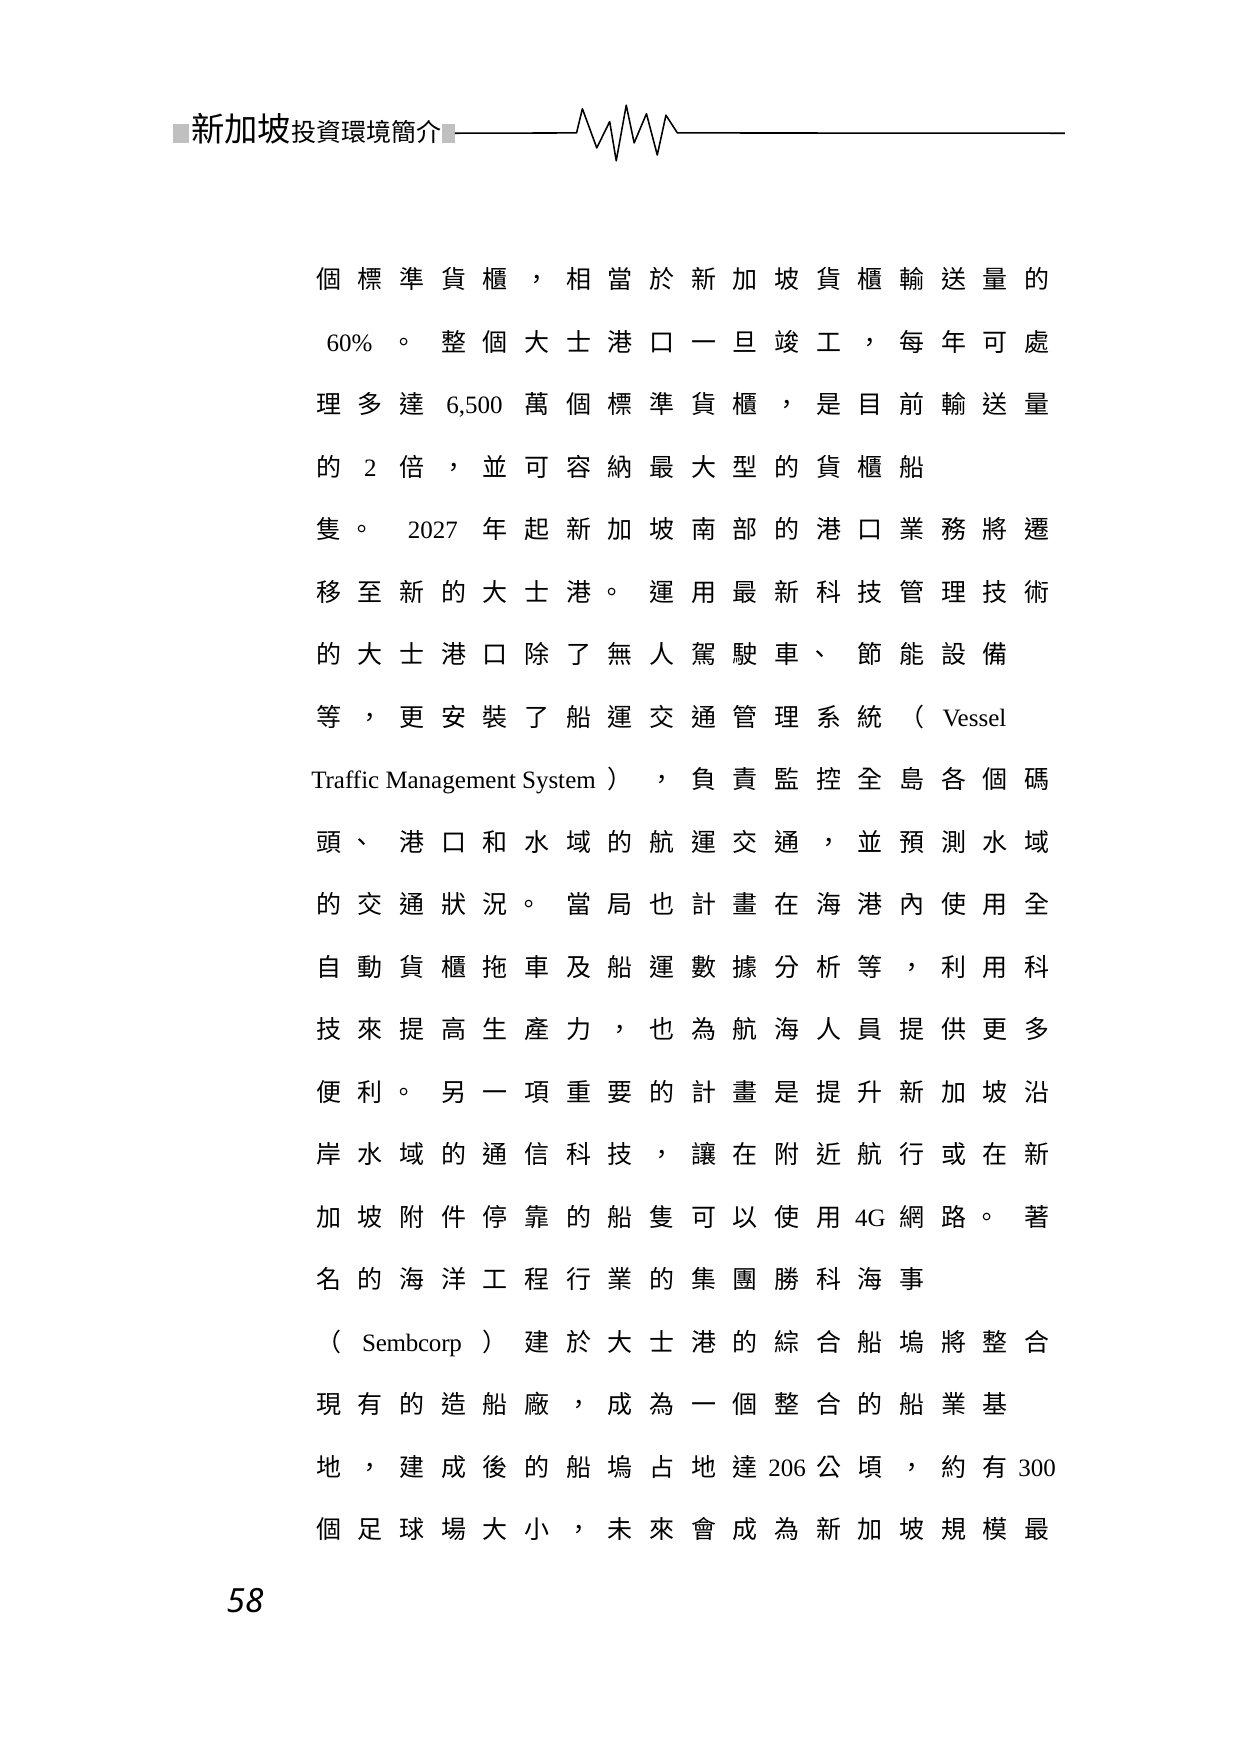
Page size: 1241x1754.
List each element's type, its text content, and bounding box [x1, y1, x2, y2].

text 個標準貨櫃，相當於新加坡貨櫃輸送量的60%。整個大士港口一旦竣工，每年可處理多達6,500萬個標準貨櫃，是目前輸送量的2倍，並可容納最大型的貨櫃船隻。2027年起新加坡南部的港口業務將遷移至新的大士港。運用最新科技管理技術的大士港口除了無人駕駛車、節能設備等，更安裝了船運交通管理系統（Vessel Traffic Management System），負責監控全島各個碼頭、港口和水域的航運交通，並預測水域的交通狀況。當局也計畫在海港內使用全自動貨櫃拖車及船運數據分析等，利用科技來提高生產力，也為航海人員提供更多便利。另一項重要的計畫是提升新加坡沿岸水域的通信科技，讓在附近航行或在新加坡附件停靠的船隻可以使用4G網路。著名的海洋工程行業的集團勝科海事（Sembcorp）建於大士港的綜合船塢將整合現有的造船廠，成為一個整合的船業基地，建成後的船塢占地達206公頃，約有300個足球場大小，未來會成為新加坡規模最 [281, 236, 1058, 1549]
